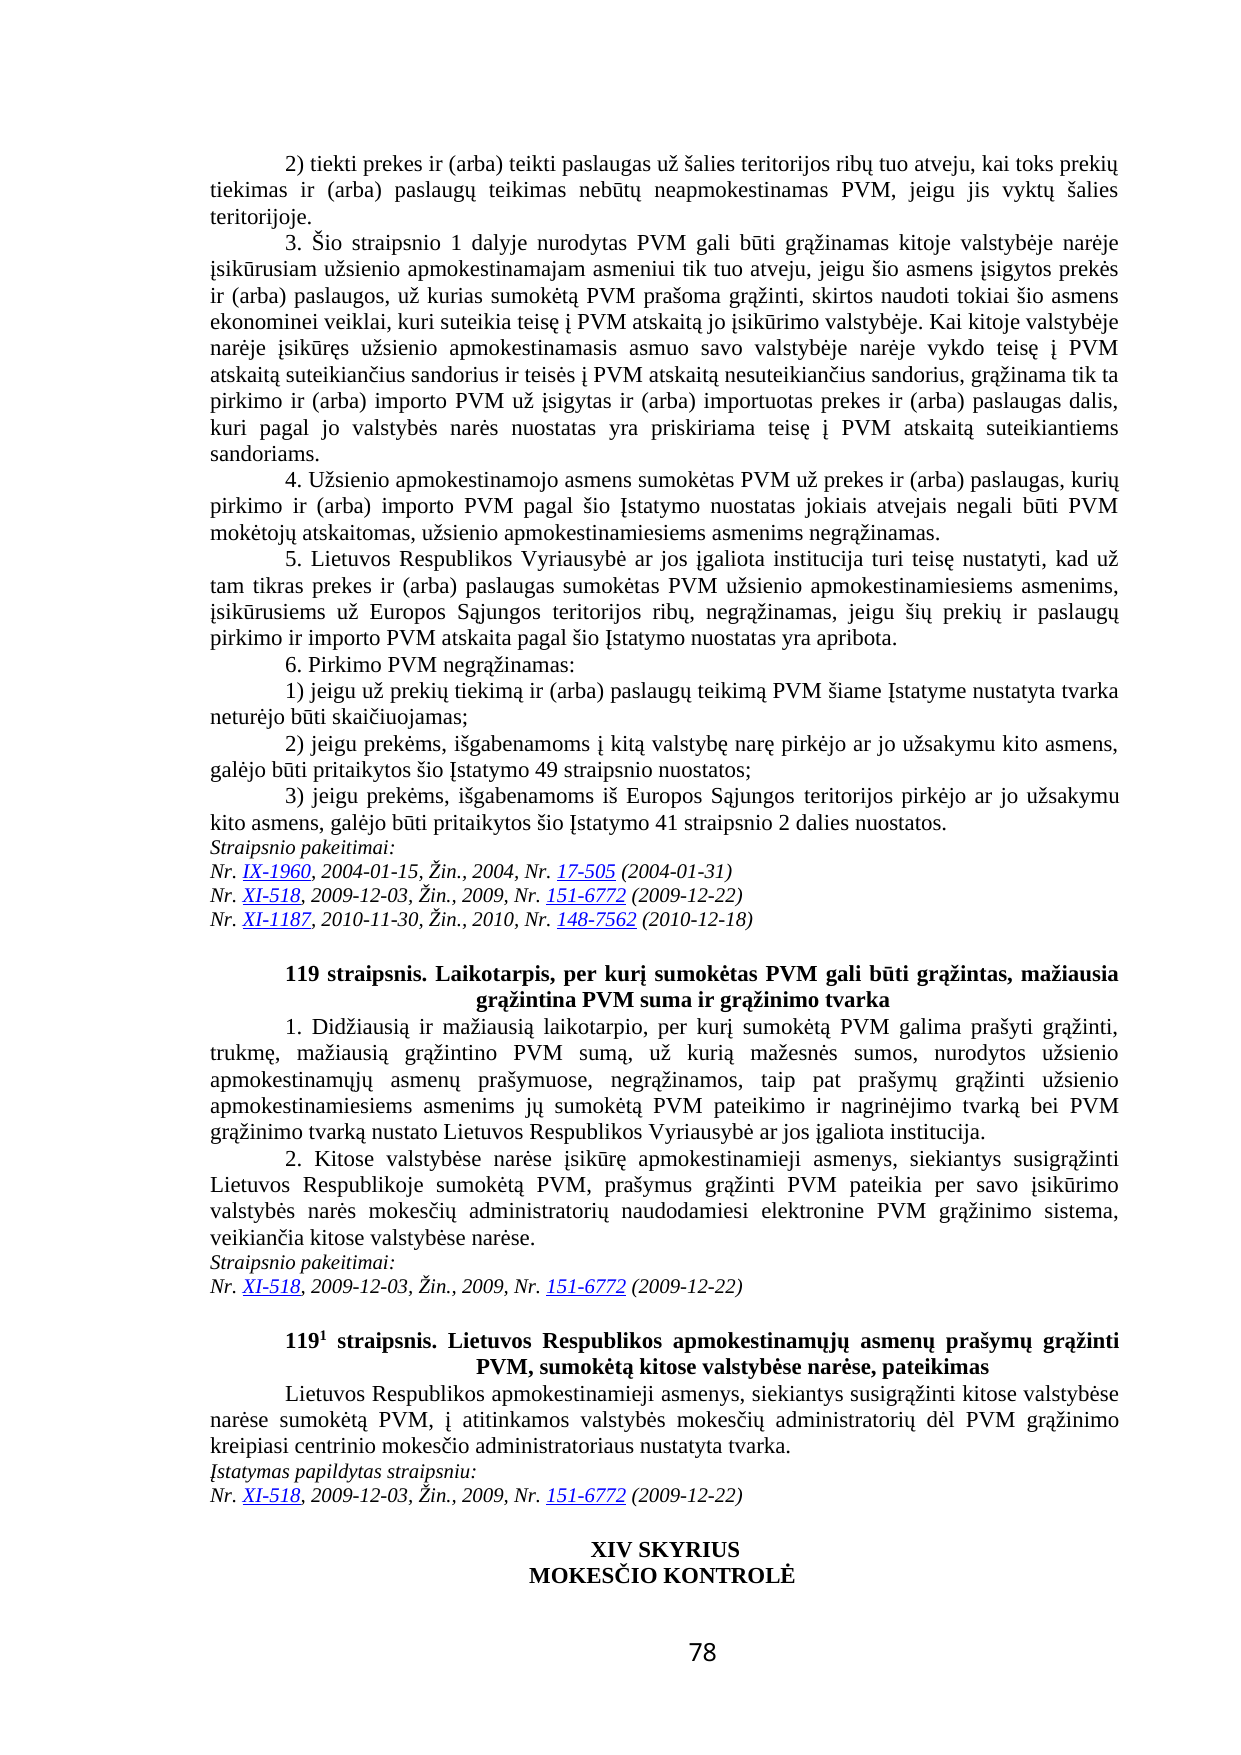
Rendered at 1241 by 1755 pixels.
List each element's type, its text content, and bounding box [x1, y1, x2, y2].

text XIV SKYRIUS [210, 1536, 1120, 1562]
text 5. Lietuvos Respublikos Vyriausybė ar jos įgaliota institucija turi teisę nustatyti, kad už tam tikras prekes ir (arba) paslaugas sumokėtas PVM užsienio apmokestinamiesiems asmenims, įsikūrusiems už Europos Sąjungos teritorijos ribų, negrąžinamas, jeigu šių prekių ir paslaugų pirkimo ir importo PVM atskaita pagal šio Įstatymo nuostatas yra apribota. [210, 545, 1120, 651]
text 1191 straipsnis. Lietuvos Respublikos apmokestinamųjų asmenų prašymų grąžinti PVM, sumokėtą kitose valstybėse narėse, pateikimas [285, 1327, 1120, 1380]
text Straipsnio pakeitimai: [210, 835, 1120, 859]
text 2. Kitose valstybėse narėse įsikūrę apmokestinamieji asmenys, siekiantys susigrąžinti Lietuvos Respublikoje sumokėtą PVM, prašymus grąžinti PVM pateikia per savo įsikūrimo valstybės narės mokesčių administratorių naudodamiesi elektronine PVM grąžinimo sistema, veikiančia kitose valstybėse narėse. [210, 1145, 1120, 1250]
text Nr. XI-518, 2009-12-03, Žin., 2009, Nr. 151-6772 (2009-12-22) [210, 883, 1120, 907]
text Straipsnio pakeitimai: [210, 1250, 1120, 1274]
text Lietuvos Respublikos apmokestinamieji asmenys, siekiantys susigrąžinti kitose valstybėse narėse sumokėtą PVM, į atitinkamos valstybės mokesčių administratorių dėl PVM grąžinimo kreipiasi centrinio mokesčio administratoriaus nustatyta tvarka. [210, 1380, 1120, 1459]
text 1. Didžiausią ir mažiausią laikotarpio, per kurį sumokėtą PVM galima prašyti grąžinti, trukmę, mažiausią grąžintino PVM sumą, už kurią mažesnės sumos, nurodytos užsienio apmokestinamųjų asmenų prašymuose, negrąžinamos, taip pat prašymų grąžinti užsienio apmokestinamiesiems asmenims jų sumokėtą PVM pateikimo ir nagrinėjimo tvarką bei PVM grąžinimo tvarką nustato Lietuvos Respublikos Vyriausybė ar jos įgaliota institucija. [210, 1013, 1120, 1145]
text 3) jeigu prekėms, išgabenamoms iš Europos Sąjungos teritorijos pirkėjo ar jo užsakymu kito asmens, galėjo būti pritaikytos šio Įstatymo 41 straipsnio 2 dalies nuostatos. [210, 782, 1120, 835]
text 119 straipsnis. Laikotarpis, per kurį sumokėtas PVM gali būti grąžintas, mažiausia grąžintina PVM suma ir grąžinimo tvarka [285, 960, 1120, 1013]
text Nr. IX-1960, 2004-01-15, Žin., 2004, Nr. 17-505 (2004-01-31) [210, 859, 1120, 883]
text 4. Užsienio apmokestinamojo asmens sumokėtas PVM už prekes ir (arba) paslaugas, kurių pirkimo ir (arba) importo PVM pagal šio Įstatymo nuostatas jokiais atvejais negali būti PVM mokėtojų atskaitomas, užsienio apmokestinamiesiems asmenims negrąžinamas. [210, 466, 1120, 545]
text Nr. XI-518, 2009-12-03, Žin., 2009, Nr. 151-6772 (2009-12-22) [210, 1274, 1120, 1298]
text 6. Pirkimo PVM negrąžinamas: [210, 651, 1120, 677]
text Įstatymas papildytas straipsniu: [210, 1459, 1120, 1483]
text 2) tiekti prekes ir (arba) teikti paslaugas už šalies teritorijos ribų tuo atveju, kai toks prekių tiekimas ir (arba) paslaugų teikimas nebūtų neapmokestinamas PVM, jeigu jis vyktų šalies teritorijoje. [210, 150, 1120, 229]
text Nr. XI-1187, 2010-11-30, Žin., 2010, Nr. 148-7562 (2010-12-18) [210, 907, 1120, 931]
text 3. Šio straipsnio 1 dalyje nurodytas PVM gali būti grąžinamas kitoje valstybėje narėje įsikūrusiam užsienio apmokestinamajam asmeniui tik tuo atveju, jeigu šio asmens įsigytos prekės ir (arba) paslaugos, už kurias sumokėtą PVM prašoma grąžinti, skirtos naudoti tokiai šio asmens ekonominei veiklai, kuri suteikia teisę į PVM atskaitą jo įsikūrimo valstybėje. Kai kitoje valstybėje narėje įsikūręs užsienio apmokestinamasis asmuo savo valstybėje narėje vykdo teisę į PVM atskaitą suteikiančius sandorius ir teisės į PVM atskaitą nesuteikiančius sandorius, grąžinama tik ta pirkimo ir (arba) importo PVM už įsigytas ir (arba) importuotas prekes ir (arba) paslaugas dalis, kuri pagal jo valstybės narės nuostatas yra priskiriama teisę į PVM atskaitą suteikiantiems sandoriams. [210, 229, 1120, 466]
text Nr. XI-518, 2009-12-03, Žin., 2009, Nr. 151-6772 (2009-12-22) [210, 1483, 1120, 1507]
text MOKESČIO KONTROLĖ [210, 1562, 1120, 1588]
text 2) jeigu prekėms, išgabenamoms į kitą valstybę narę pirkėjo ar jo užsakymu kito asmens, galėjo būti pritaikytos šio Įstatymo 49 straipsnio nuostatos; [210, 730, 1120, 782]
text 1) jeigu už prekių tiekimą ir (arba) paslaugų teikimą PVM šiame Įstatyme nustatyta tvarka neturėjo būti skaičiuojamas; [210, 677, 1120, 730]
